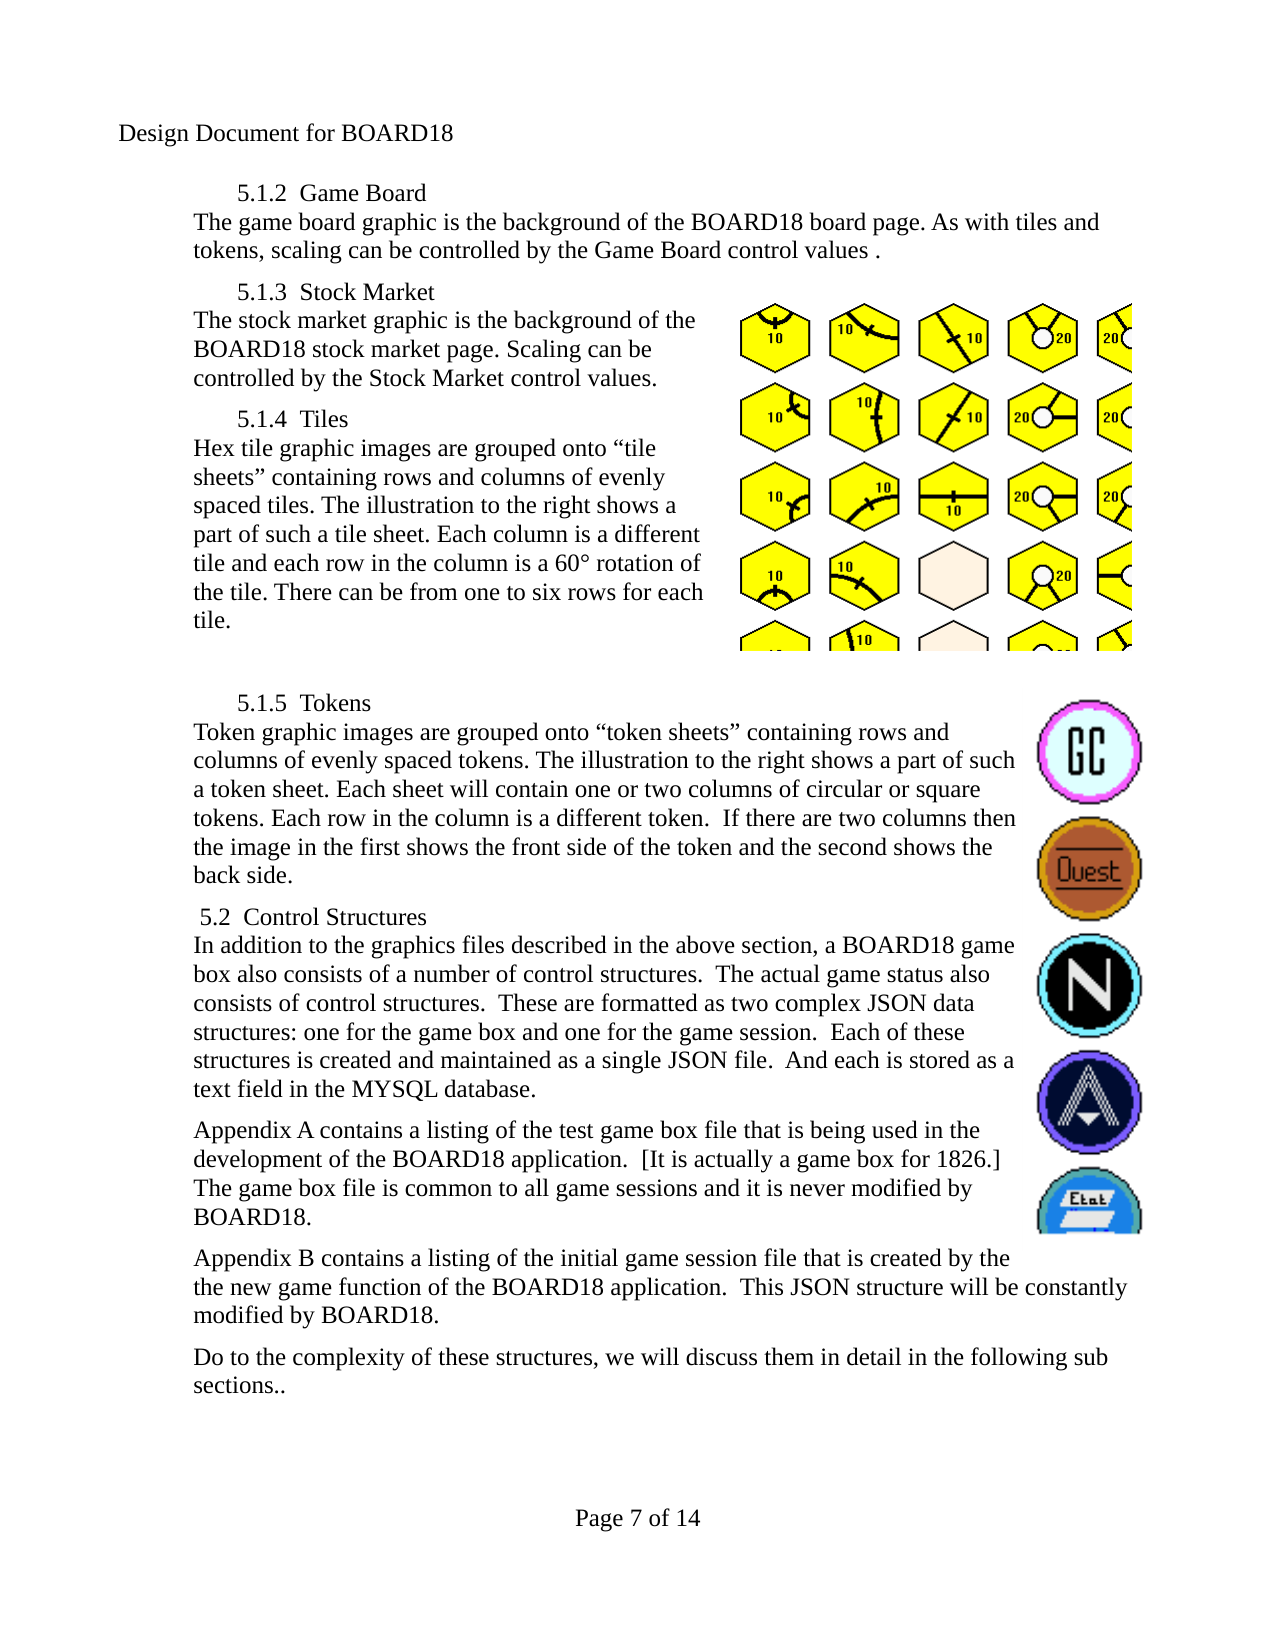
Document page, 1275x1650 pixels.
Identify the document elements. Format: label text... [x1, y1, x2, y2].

picture [706, 276, 1157, 673]
text Appendix A contains a listing of the test game box file that is being used in the development of the BOARD18 application. [It is actually a game box for 1826.] The game box file is common to all game sessions and it is never modified by BOARD18. [193, 1116, 1021, 1231]
list Tokens [231, 688, 1021, 717]
picture [1021, 688, 1157, 1251]
text Appendix B contains a listing of the initial game session file that is created by the the new game function of the BOARD18 application. This JSON structure will be constantly modified by BOARD18. [193, 1243, 1157, 1329]
text Hex tile graphic images are grouped onto “tile sheets” containing rows and columns of evenly spaced tiles. The illustration to the right shows a part of such a tile sheet. Each column is a different tile and each row in the column is a 60° rotation of the tile. There can be from one to six rows for each tile. [193, 433, 706, 634]
list Game Board [231, 178, 1157, 207]
text Do to the complexity of these structures, we will discuss them in detail in the following sub sections.. [193, 1342, 1157, 1399]
text The game board graphic is the background of the BOARD18 board page. As with tiles and tokens, scaling can be controlled by the Game Board control values . [193, 207, 1157, 264]
text In addition to the graphics files described in the above section, a BOARD18 game box also consists of a number of control structures. The actual game status also consists of control structures. These are formatted as two complex JSON data structures: one for the game box and one for the game session. Each of these structures is created and maintained as a single JSON file. And each is stored as a text field in the MYSQL database. [193, 931, 1021, 1103]
list Tiles [231, 404, 706, 433]
text The stock market graphic is the background of the BOARD18 stock market page. Scaling can be controlled by the Stock Market control values. [193, 306, 706, 392]
list Stock Market [231, 277, 706, 306]
text Token graphic images are grouped onto “token sheets” containing rows and columns of evenly spaced tokens. The illustration to the right shows a part of such a token sheet. Each sheet will contain one or two columns of circular or square tokens. Each row in the column is a different token. If there are two columns then the image in the first shows the front side of the token and the second shows the back side. [193, 717, 1021, 889]
list Control Structures [193, 902, 1021, 931]
